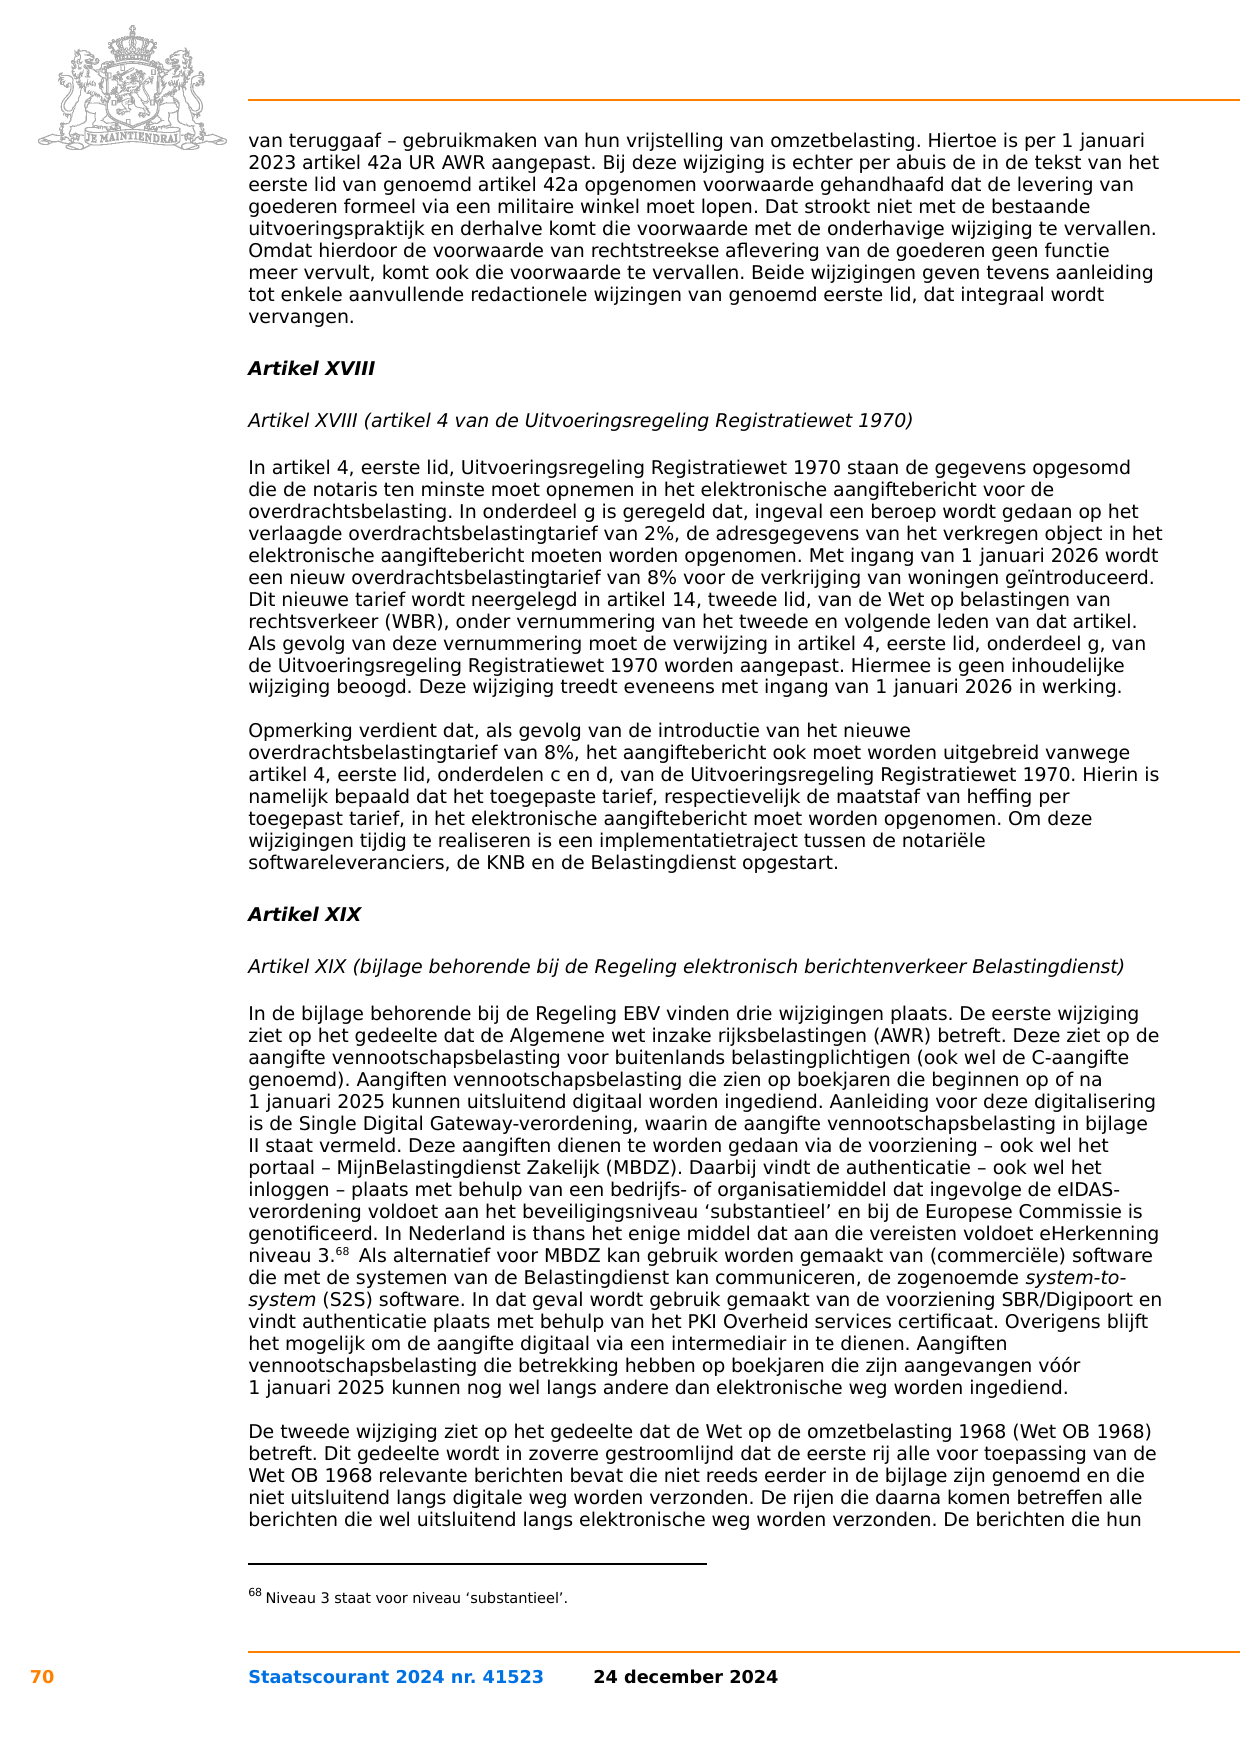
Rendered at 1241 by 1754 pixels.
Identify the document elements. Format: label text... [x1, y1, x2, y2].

subtitle Artikel XIX (bijlage behorende bij de Regeling elektronisch berichtenverkeer Belastingdienst) [248, 956, 1163, 978]
text Niveau 3 staat voor niveau ‘substantieel’. [248, 1586, 1163, 1608]
subtitle Artikel XIX [248, 904, 1163, 926]
text In de bijlage behorende bij de Regeling EBV vinden drie wijzigingen plaats. De eerste wijziging ziet op het gedeelte dat de Algemene wet inzake rijksbelastingen (AWR) betreft. Deze ziet op de aangifte vennootschapsbelasting voor buitenlands belastingplichtigen (ook wel de C-aangifte genoemd). Aangiften vennootschapsbelasting die zien op boekjaren die beginnen op of na 1 januari 2025 kunnen uitsluitend digitaal worden ingediend. Aanleiding voor deze digitalisering is de Single Digital Gateway-verordening, waarin de aangifte vennootschapsbelasting in bijlage II staat vermeld. Deze aangiften dienen te worden gedaan via de voorziening – ook wel het portaal – MijnBelastingdienst Zakelijk (MBDZ). Daarbij vindt de authenticatie – ook wel het inloggen – plaats met behulp van een bedrijfs- of organisatiemiddel dat ingevolge de eIDAS-verordening voldoet aan het beveiligingsniveau ‘substantieel’ en bij de Europese Commissie is genotificeerd. In Nederland is thans het enige middel dat aan die vereisten voldoet eHerkenning niveau 3. Als alternatief voor MBDZ kan gebruik worden gemaakt van (commerciële) software die met de systemen van de Belastingdienst kan communiceren, de zogenoemde system-to-system (S2S) software. In dat geval wordt gebruik gemaakt van de voorziening SBR/Digipoort en vindt authenticatie plaats met behulp van het PKI Overheid services certificaat. Overigens blijft het mogelijk om de aangifte digitaal via een intermediair in te dienen. Aangiften vennootschapsbelasting die betrekking hebben op boekjaren die zijn aangevangen vóór 1 januari 2025 kunnen nog wel langs andere dan elektronische weg worden ingediend. [248, 1003, 1163, 1399]
text van teruggaaf – gebruikmaken van hun vrijstelling van omzetbelasting. Hiertoe is per 1 januari 2023 artikel 42a UR AWR aangepast. Bij deze wijziging is echter per abuis de in de tekst van het eerste lid van genoemd artikel 42a opgenomen voorwaarde gehandhaafd dat de levering van goederen formeel via een militaire winkel moet lopen. Dat strookt niet met de bestaande uitvoeringspraktijk en derhalve komt die voorwaarde met de onderhavige wijziging te vervallen. Omdat hierdoor de voorwaarde van rechtstreekse aflevering van de goederen geen functie meer vervult, komt ook die voorwaarde te vervallen. Beide wijzigingen geven tevens aanleiding tot enkele aanvullende redactionele wijzingen van genoemd eerste lid, dat integraal wordt vervangen. [248, 130, 1163, 328]
text In artikel 4, eerste lid, Uitvoeringsregeling Registratiewet 1970 staan de gegevens opgesomd die de notaris ten minste moet opnemen in het elektronische aangiftebericht voor de overdrachtsbelasting. In onderdeel g is geregeld dat, ingeval een beroep wordt gedaan op het verlaagde overdrachtsbelastingtarief van 2%, de adresgegevens van het verkregen object in het elektronische aangiftebericht moeten worden opgenomen. Met ingang van 1 januari 2026 wordt een nieuw overdrachtsbelastingtarief van 8% voor de verkrijging van woningen geïntroduceerd. Dit nieuwe tarief wordt neergelegd in artikel 14, tweede lid, van de Wet op belastingen van rechtsverkeer (WBR), onder vernummering van het tweede en volgende leden van dat artikel. Als gevolg van deze vernummering moet de verwijzing in artikel 4, eerste lid, onderdeel g, van de Uitvoeringsregeling Registratiewet 1970 worden aangepast. Hiermee is geen inhoudelijke wijziging beoogd. Deze wijziging treedt eveneens met ingang van 1 januari 2026 in werking. [248, 457, 1163, 698]
subtitle Artikel XVIII [248, 358, 1163, 380]
text De tweede wijziging ziet op het gedeelte dat de Wet op de omzetbelasting 1968 (Wet OB 1968) betreft. Dit gedeelte wordt in zoverre gestroomlijnd dat de eerste rij alle voor toepassing van de Wet OB 1968 relevante berichten bevat die niet reeds eerder in de bijlage zijn genoemd en die niet uitsluitend langs digitale weg worden verzonden. De rijen die daarna komen betreffen alle berichten die wel uitsluitend langs elektronische weg worden verzonden. De berichten die hun [248, 1421, 1163, 1531]
subtitle Artikel XVIII (artikel 4 van de Uitvoeringsregeling Registratiewet 1970) [248, 410, 1163, 432]
picture [38, 25, 227, 150]
text Opmerking verdient dat, als gevolg van de introductie van het nieuwe overdrachtsbelastingtarief van 8%, het aangiftebericht ook moet worden uitgebreid vanwege artikel 4, eerste lid, onderdelen c en d, van de Uitvoeringsregeling Registratiewet 1970. Hierin is namelijk bepaald dat het toegepaste tarief, respectievelijk de maatstaf van heffing per toegepast tarief, in het elektronische aangiftebericht moet worden opgenomen. Om deze wijzigingen tijdig te realiseren is een implementatietraject tussen de notariële softwareleveranciers, de KNB en de Belastingdienst opgestart. [248, 720, 1163, 874]
